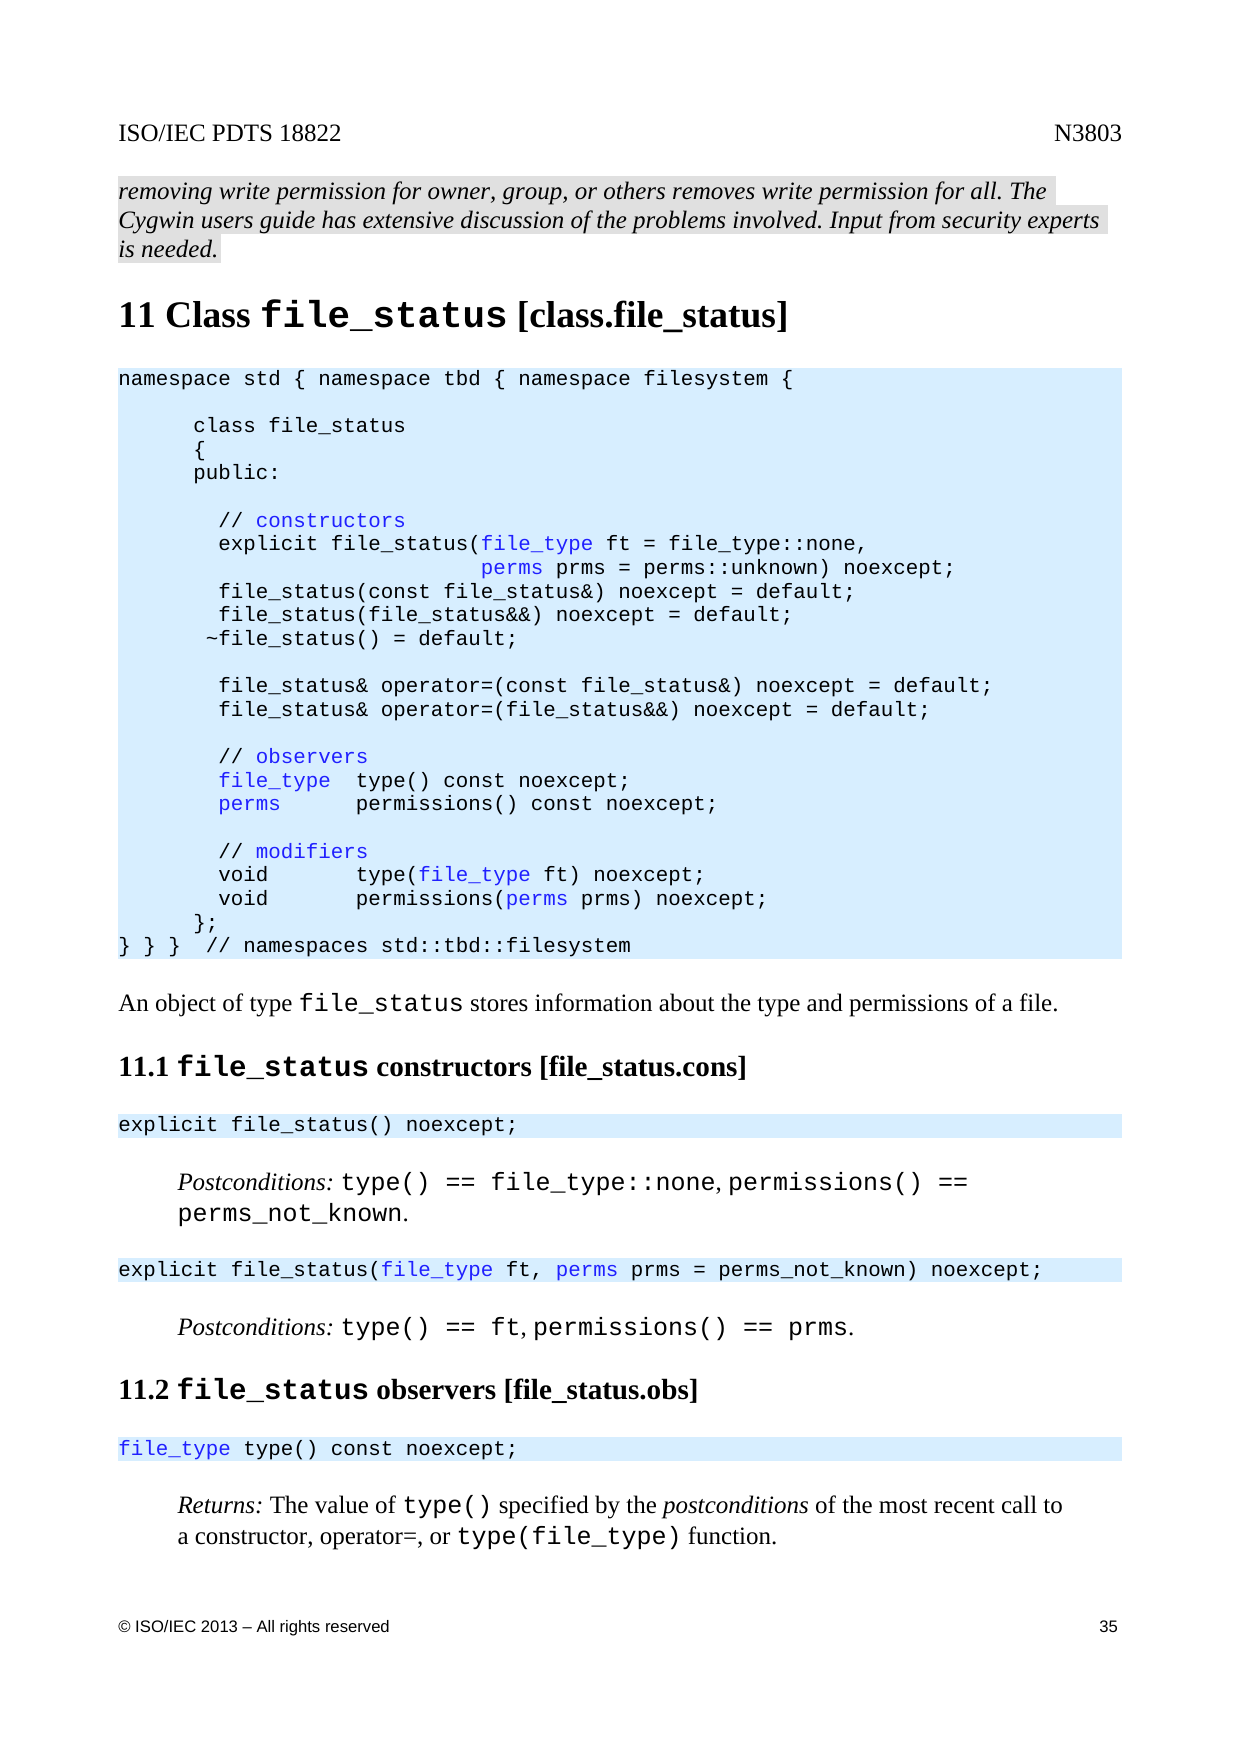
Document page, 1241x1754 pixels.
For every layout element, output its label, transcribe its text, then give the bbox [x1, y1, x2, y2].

text void type(file_type ft) noexcept; [118, 864, 1122, 888]
text Postconditions: type() == file_type::none, permissions() == perms_not_known. [177, 1167, 1063, 1229]
text }; [118, 912, 1122, 935]
text perms prms = perms::unknown) noexcept; [118, 557, 1122, 581]
text explicit file_status(file_type ft = file_type::none, [118, 533, 1122, 557]
text file_status& operator=(const file_status&) noexcept = default; [118, 675, 1122, 699]
text // observers [118, 746, 1122, 770]
text explicit file_status(file_type ft, perms prms = perms_not_known) noexcept; [118, 1258, 1122, 1282]
text An object of type file_status stores information about the type and permissions of a file. [118, 988, 1122, 1019]
text file_status(file_status&&) noexcept = default; [118, 604, 1122, 628]
text file_status& operator=(file_status&&) noexcept = default; [118, 699, 1122, 722]
text public: [118, 462, 1122, 486]
text ~file_status() = default; [118, 628, 1122, 652]
text Returns: The value of type() specified by the postconditions of the most recent call to a constructor, operator=, or type(file_type) function. [177, 1491, 1063, 1552]
subtitle 11 Class file_status [class.file_status] [118, 292, 1122, 338]
text perms permissions() const noexcept; [118, 793, 1122, 817]
text // modifiers [118, 841, 1122, 864]
text explicit file_status() noexcept; [118, 1114, 1122, 1138]
text } } } // namespaces std::tbd::filesystem [118, 935, 1122, 959]
text Postconditions: type() == ft, permissions() == prms. [177, 1312, 1063, 1342]
text // constructors [118, 510, 1122, 533]
text file_status(const file_status&) noexcept = default; [118, 581, 1122, 604]
text { [118, 439, 1122, 462]
text file_type type() const noexcept; [118, 1437, 1122, 1461]
text file_type type() const noexcept; [118, 770, 1122, 793]
text namespace std { namespace tbd { namespace filesystem { [118, 368, 1122, 391]
subtitle 11.2 file_status observers [file_status.obs] [118, 1372, 1122, 1408]
text class file_status [118, 415, 1122, 439]
text removing write permission for owner, group, or others removes write permission for all. The Cygwin users guide has extensive discussion of the problems involved. Input from security experts is needed. [118, 176, 1122, 263]
subtitle 11.1 file_status constructors [file_status.cons] [118, 1049, 1122, 1085]
text void permissions(perms prms) noexcept; [118, 888, 1122, 912]
